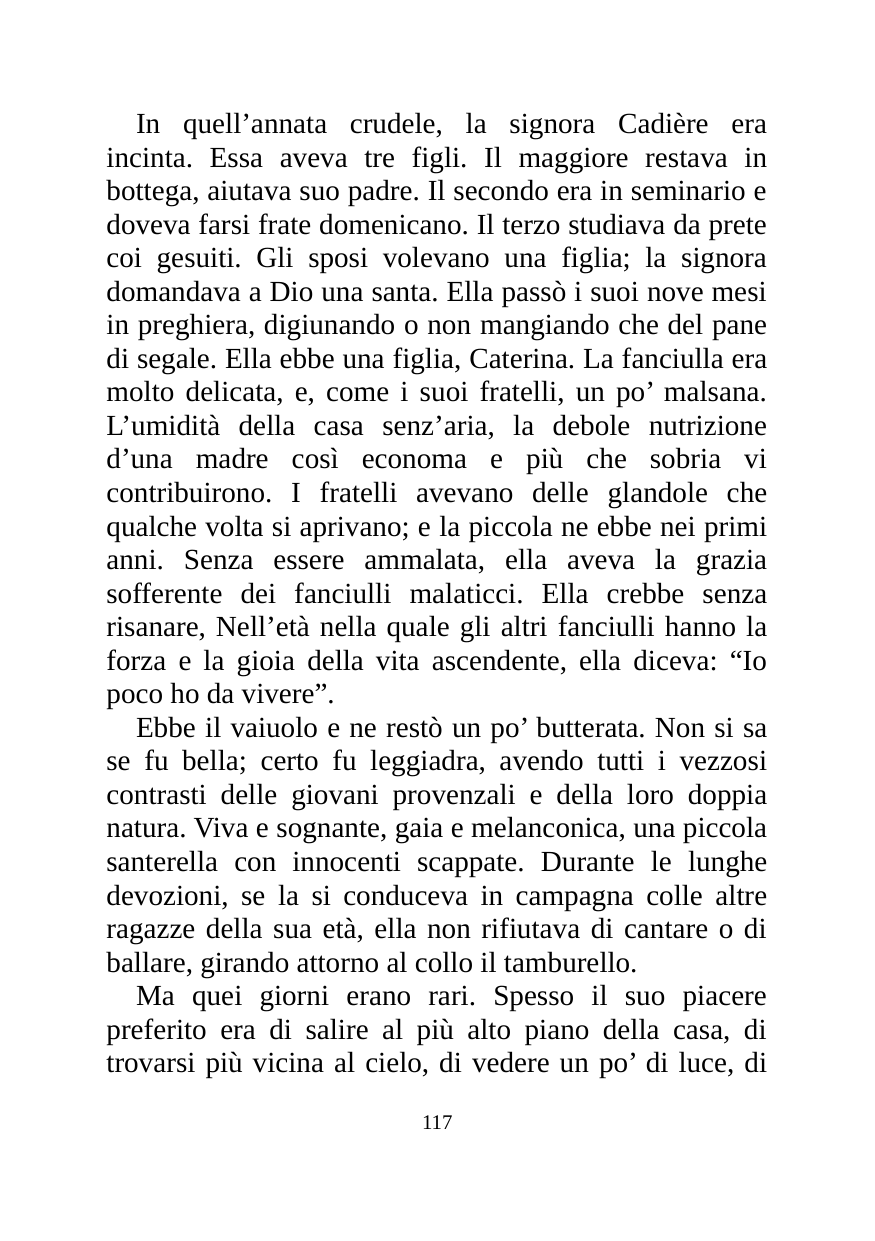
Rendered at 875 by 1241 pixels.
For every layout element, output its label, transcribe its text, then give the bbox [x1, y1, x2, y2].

text In quell’annata crudele, la signora Cadière era incinta. Essa aveva tre figli. Il maggiore restava in bottega, aiutava suo padre. Il secondo era in seminario e doveva farsi frate domenicano. Il terzo studiava da prete coi gesuiti. Gli sposi volevano una figlia; la signora domandava a Dio una santa. Ella passò i suoi nove mesi in preghiera, digiunando o non mangiando che del pane di segale. Ella ebbe una figlia, Caterina. La fanciulla era molto delicata, e, come i suoi fratelli, un po’ malsana. L’umidità della casa senz’aria, la debole nutrizione d’una madre così economa e più che sobria vi contribuirono. I fratelli avevano delle glandole che qualche volta si aprivano; e la piccola ne ebbe nei primi anni. Senza essere ammalata, ella aveva la grazia sofferente dei fanciulli malaticci. Ella crebbe senza risanare, Nell’età nella quale gli altri fanciulli hanno la forza e la gioia della vita ascendente, ella diceva: “Io poco ho da vivere”. [106, 106, 768, 710]
text Ebbe il vaiuolo e ne restò un po’ butterata. Non si sa se fu bella; certo fu leggiadra, avendo tutti i vezzosi contrasti delle giovani provenzali e della loro doppia natura. Viva e sognante, gaia e melanconica, una piccola santerella con innocenti scappate. Durante le lunghe devozioni, se la si conduceva in campagna colle altre ragazze della sua età, ella non rifiutava di cantare o di ballare, girando attorno al collo il tamburello. [106, 710, 768, 978]
text Ma quei giorni erano rari. Spesso il suo piacere preferito era di salire al più alto piano della casa, di trovarsi più vicina al cielo, di vedere un po’ di luce, di [106, 978, 768, 1079]
